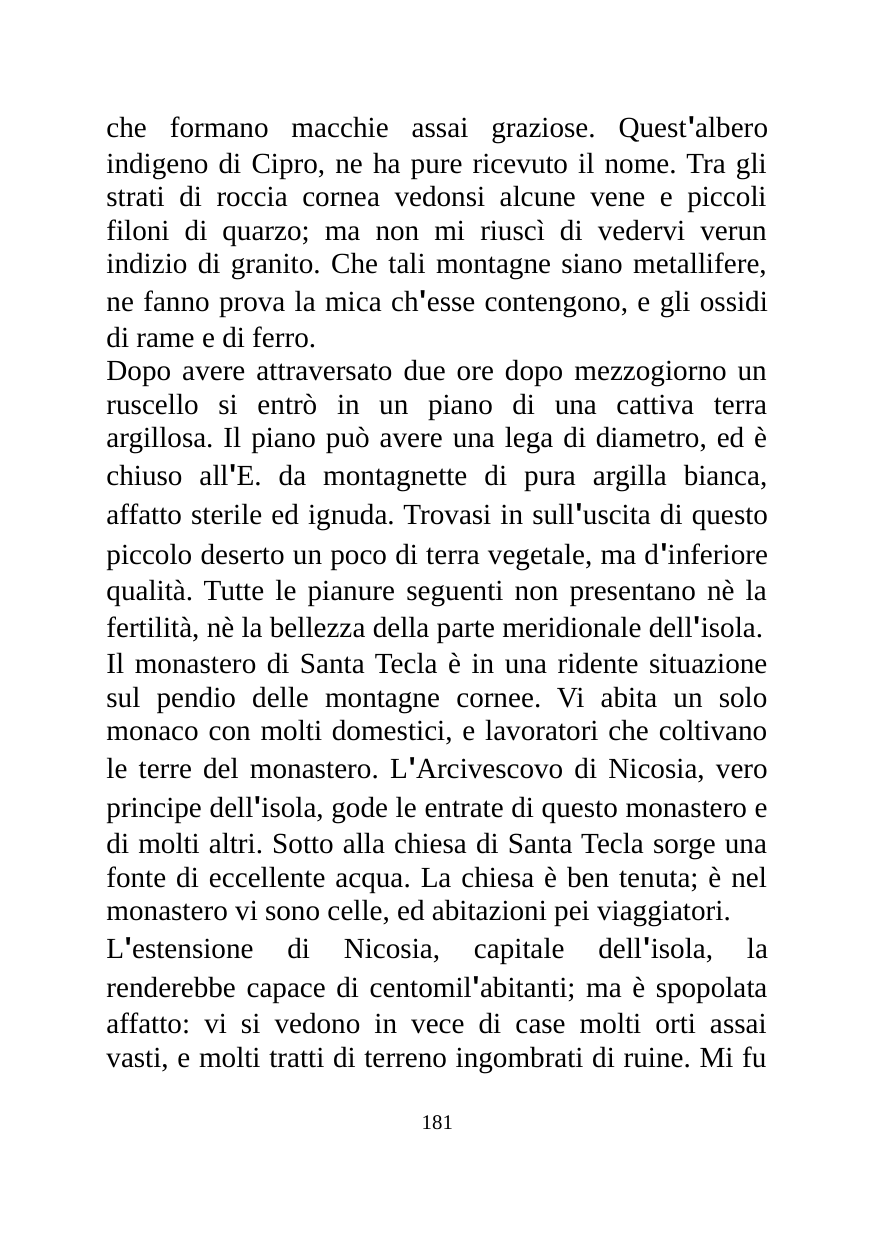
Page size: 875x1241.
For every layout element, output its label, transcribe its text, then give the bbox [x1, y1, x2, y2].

text Dopo avere attraversato due ore dopo mezzogiorno un ruscello si entrò in un piano di una cattiva terra argillosa. Il piano può avere una lega di diametro, ed è chiuso all'E. da montagnette di pura argilla bianca, affatto sterile ed ignuda. Trovasi in sull'uscita di questo piccolo deserto un poco di terra vegetale, ma d'inferiore qualità. Tutte le pianure seguenti non presentano nè la fertilità, nè la bellezza della parte meridionale dell'isola. [106, 353, 768, 646]
text che formano macchie assai graziose. Quest'albero indigeno di Cipro, ne ha pure ricevuto il nome. Tra gli strati di roccia cornea vedonsi alcune vene e piccoli filoni di quarzo; ma non mi riuscì di vedervi verun indizio di granito. Che tali montagne siano metallifere, ne fanno prova la mica ch'esse contengono, e gli ossidi di rame e di ferro. [106, 106, 768, 353]
text L'estensione di Nicosia, capitale dell'isola, la renderebbe capace di centomil'abitanti; ma è spopolata affatto: vi si vedono in vece di case molti orti assai vasti, e molti tratti di terreno ingombrati di ruine. Mi fu [106, 927, 768, 1073]
text Il monastero di Santa Tecla è in una ridente situazione sul pendio delle montagne cornee. Vi abita un solo monaco con molti domestici, e lavoratori che coltivano le terre del monastero. L'Arcivescovo di Nicosia, vero principe dell'isola, gode le entrate di questo monastero e di molti altri. Sotto alla chiesa di Santa Tecla sorge una fonte di eccellente acqua. La chiesa è ben tenuta; è nel monastero vi sono celle, ed abitazioni pei viaggiatori. [106, 646, 768, 927]
